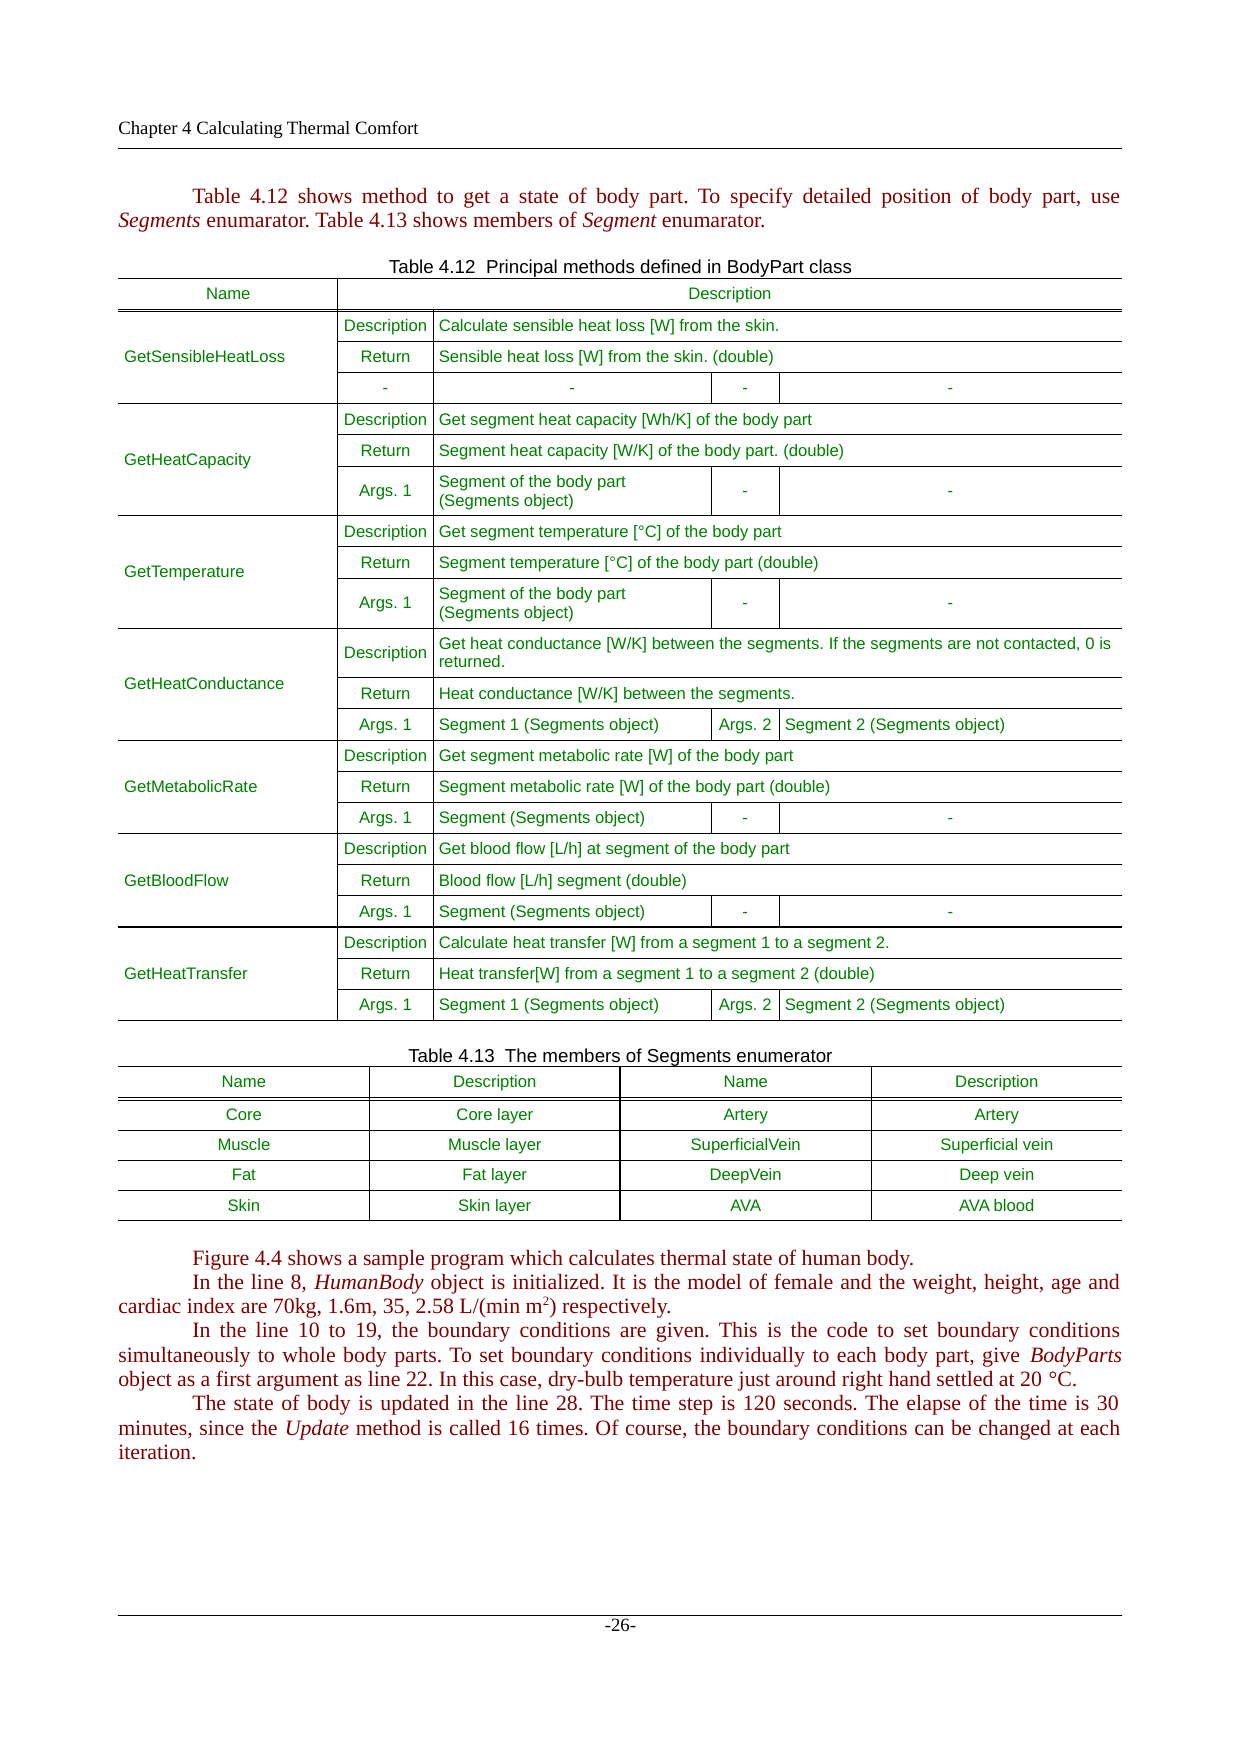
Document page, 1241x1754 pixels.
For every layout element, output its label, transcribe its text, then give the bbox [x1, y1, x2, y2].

table_cell AVA blood [872, 1191, 1122, 1220]
table_cell - [780, 896, 1122, 926]
table_cell Description [338, 516, 433, 546]
table_cell Skin layer [370, 1191, 619, 1220]
table_cell Return [338, 865, 433, 895]
table_cell - [780, 579, 1122, 627]
table_header Name [118, 1067, 369, 1097]
table_cell - [712, 579, 779, 627]
table_cell Segment metabolic rate [W] of the body part (double) [434, 772, 1122, 802]
table_cell Segment 1 (Segments object) [434, 990, 711, 1020]
table_cell Return [338, 547, 433, 578]
table_cell Core [118, 1101, 369, 1129]
table_cell GetHeatConductance [118, 629, 337, 739]
table_cell Get segment heat capacity [Wh/K] of the body part [434, 404, 1122, 434]
table_cell Description [338, 629, 433, 677]
text Figure 4.4 shows a sample program which calculates thermal state of human body. [118, 1246, 1122, 1270]
table_cell - [780, 467, 1122, 515]
table_cell Return [338, 678, 433, 708]
table_cell GetHeatCapacity [118, 404, 337, 515]
text Table 4.12 shows method to get a state of body part. To specify detailed position of body part, use Segments enumarator. Table 4.13 shows members of Segment enumarator. [118, 184, 1122, 232]
table_cell Segment (Segments object) [434, 896, 711, 926]
table_cell Args. 1 [338, 990, 433, 1020]
table_cell AVA [621, 1191, 871, 1220]
table_cell Args. 1 [338, 896, 433, 926]
table_cell - [712, 803, 779, 833]
table_cell Calculate sensible heat loss [W] from the skin. [434, 312, 1122, 341]
table_cell Get heat conductance [W/K] between the segments. If the segments are not contacted, 0 is returned. [434, 629, 1122, 677]
table_cell GetSensibleHeatLoss [118, 312, 337, 403]
table_cell Args. 1 [338, 467, 433, 515]
table_cell Segment heat capacity [W/K] of the body part. (double) [434, 435, 1122, 466]
table_cell SuperficialVein [621, 1131, 871, 1160]
table_cell Description [338, 741, 433, 771]
table_cell - [780, 373, 1122, 403]
table_cell Blood flow [L/h] segment (double) [434, 865, 1122, 895]
table_cell Args. 2 [712, 990, 779, 1020]
table_cell DeepVein [621, 1161, 871, 1190]
table_cell Fat layer [370, 1161, 619, 1190]
table_cell Args. 2 [712, 709, 779, 739]
text The state of body is updated in the line 28. The time step is 120 seconds. The elapse of the time is 30 minutes, since the Update method is called 16 times. Of course, the boundary conditions can be changed at each iteration. [118, 1391, 1122, 1464]
table_cell Description [338, 312, 433, 341]
table_cell Return [338, 772, 433, 802]
table_cell - [780, 803, 1122, 833]
table_cell Core layer [370, 1101, 619, 1129]
table_cell Args. 1 [338, 803, 433, 833]
text Table 4.12 Principal methods defined in BodyPart class [118, 256, 1122, 277]
table_cell Heat conductance [W/K] between the segments. [434, 678, 1122, 708]
table_cell Segment temperature [°C] of the body part (double) [434, 547, 1122, 578]
table_cell Get blood flow [L/h] at segment of the body part [434, 834, 1122, 864]
table_cell Args. 1 [338, 709, 433, 739]
table_cell Artery [621, 1101, 871, 1129]
table_cell Muscle [118, 1131, 369, 1160]
table_header Description [338, 279, 1122, 308]
table_cell Segment 1 (Segments object) [434, 709, 711, 739]
table_cell Muscle layer [370, 1131, 619, 1160]
table_cell GetTemperature [118, 516, 337, 627]
table_cell GetBloodFlow [118, 834, 337, 926]
table_cell Sensible heat loss [W] from the skin. (double) [434, 342, 1122, 372]
text Table 4.13 The members of Segments enumerator [118, 1045, 1122, 1066]
table_cell Fat [118, 1161, 369, 1190]
table_cell Segment of the body part (Segments object) [434, 467, 711, 515]
table_header Description [370, 1067, 619, 1097]
table_cell Superficial vein [872, 1131, 1122, 1160]
table_cell - [338, 373, 433, 403]
table_cell Description [338, 928, 433, 957]
table_cell Return [338, 959, 433, 989]
table_cell Skin [118, 1191, 369, 1220]
table_cell Deep vein [872, 1161, 1122, 1190]
table_cell Return [338, 435, 433, 466]
table_cell Description [338, 834, 433, 864]
table_cell - [712, 896, 779, 926]
table_cell - [434, 373, 711, 403]
table_cell Segment 2 (Segments object) [780, 709, 1122, 739]
text In the line 10 to 19, the boundary conditions are given. This is the code to set boundary conditions simultaneously to whole body parts. To set boundary conditions individually to each body part, give BodyParts object as a first argument as line 22. In this case, dry-bulb temperature just around right hand settled at 20 °C. [118, 1318, 1122, 1391]
table_header Description [872, 1067, 1122, 1097]
table_cell Artery [872, 1101, 1122, 1129]
table_cell - [712, 467, 779, 515]
table_header Name [118, 279, 337, 308]
table_cell Segment (Segments object) [434, 803, 711, 833]
table_cell Calculate heat transfer [W] from a segment 1 to a segment 2. [434, 928, 1122, 957]
table_cell Description [338, 404, 433, 434]
table_cell Segment of the body part (Segments object) [434, 579, 711, 627]
text In the line 8, HumanBody object is initialized. It is the model of female and the weight, height, age and cardiac index are 70kg, 1.6m, 35, 2.58 L/(min m2) respectively. [118, 1270, 1122, 1318]
table_header Name [621, 1067, 871, 1097]
table_cell Return [338, 342, 433, 372]
table_cell Segment 2 (Segments object) [780, 990, 1122, 1020]
table_cell Get segment temperature [°C] of the body part [434, 516, 1122, 546]
table_cell Args. 1 [338, 579, 433, 627]
table_cell GetMetabolicRate [118, 741, 337, 833]
table_cell Get segment metabolic rate [W] of the body part [434, 741, 1122, 771]
table_cell - [712, 373, 779, 403]
table_cell GetHeatTransfer [118, 928, 337, 1020]
table_cell Heat transfer[W] from a segment 1 to a segment 2 (double) [434, 959, 1122, 989]
